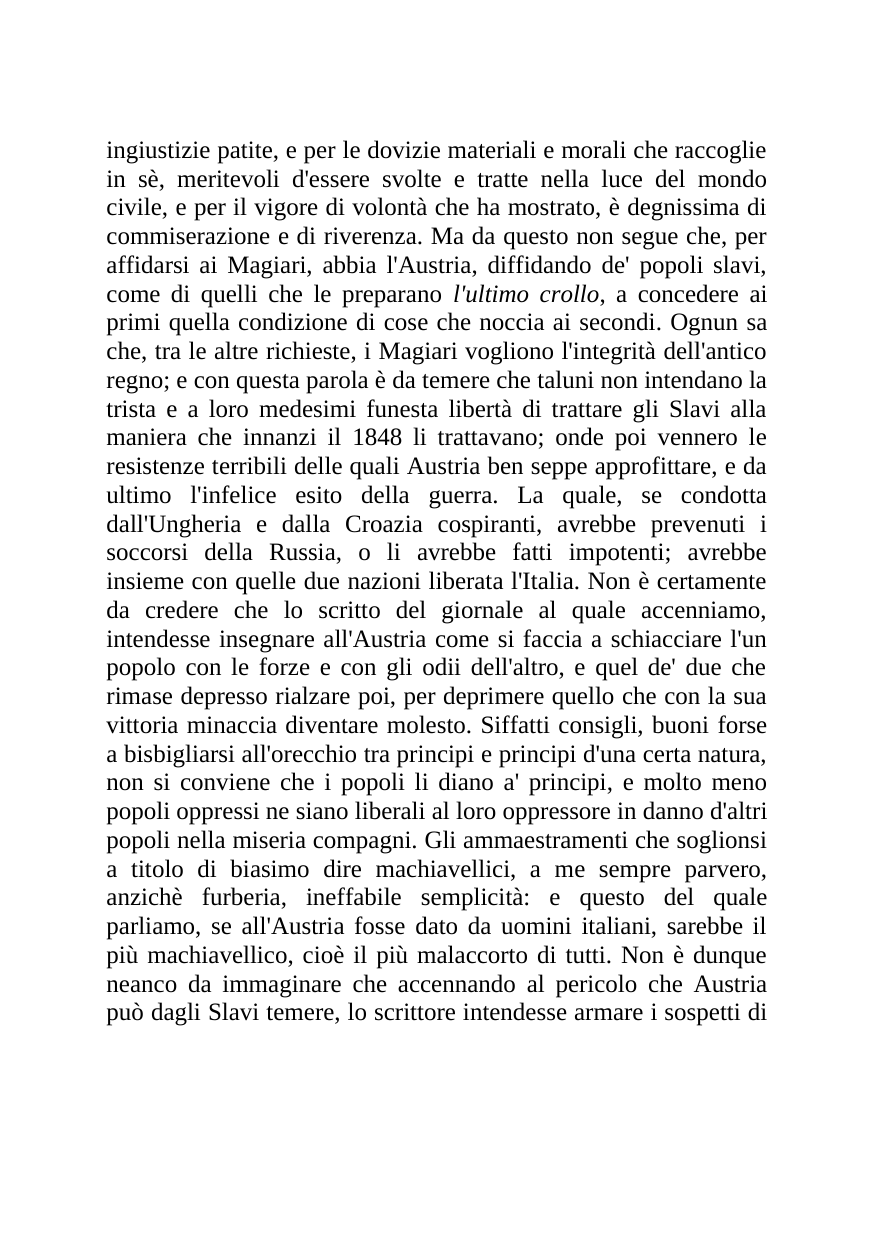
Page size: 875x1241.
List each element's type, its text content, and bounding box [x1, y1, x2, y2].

text ingiustizie patite, e per le dovizie materiali e morali che raccoglie in sè, meritevoli d'essere svolte e tratte nella luce del mondo civile, e per il vigore di volontà che ha mostrato, è degnissima di commiserazione e di riverenza. Ma da questo non segue che, per affidarsi ai Magiari, abbia l'Austria, diffidando de' popoli slavi, come di quelli che le preparano l'ultimo crollo, a concedere ai primi quella condizione di cose che noccia ai secondi. Ognun sa che, tra le altre richieste, i Magiari vogliono l'integrità dell'antico regno; e con questa parola è da temere che taluni non intendano la trista e a loro medesimi funesta libertà di trattare gli Slavi alla maniera che innanzi il 1848 li trattavano; onde poi vennero le resistenze terribili delle quali Austria ben seppe approfittare, e da ultimo l'infelice esito della guerra. La quale, se condotta dall'Ungheria e dalla Croazia cospiranti, avrebbe prevenuti i soccorsi della Russia, o li avrebbe fatti impotenti; avrebbe insieme con quelle due nazioni liberata l'Italia. Non è certamente da credere che lo scritto del giornale al quale accenniamo, intendesse insegnare all'Austria come si faccia a schiacciare l'un popolo con le forze e con gli odii dell'altro, e quel de' due che rimase depresso rialzare poi, per deprimere quello che con la sua vittoria minaccia diventare molesto. Siffatti consigli, buoni forse a bisbigliarsi all'orecchio tra principi e principi d'una certa natura, non si conviene che i popoli li diano a' principi, e molto meno popoli oppressi ne siano liberali al loro oppressore in danno d'altri popoli nella miseria compagni. Gli ammaestramenti che soglionsi a titolo di biasimo dire machiavellici, a me sempre parvero, anzichè furberia, ineffabile semplicità: e questo del quale parliamo, se all'Austria fosse dato da uomini italiani, sarebbe il più machiavellico, cioè il più malaccorto di tutti. Non è dunque neanco da immaginare che accennando al pericolo che Austria può dagli Slavi temere, lo scrittore intendesse armare i sospetti di [106, 135, 768, 1026]
